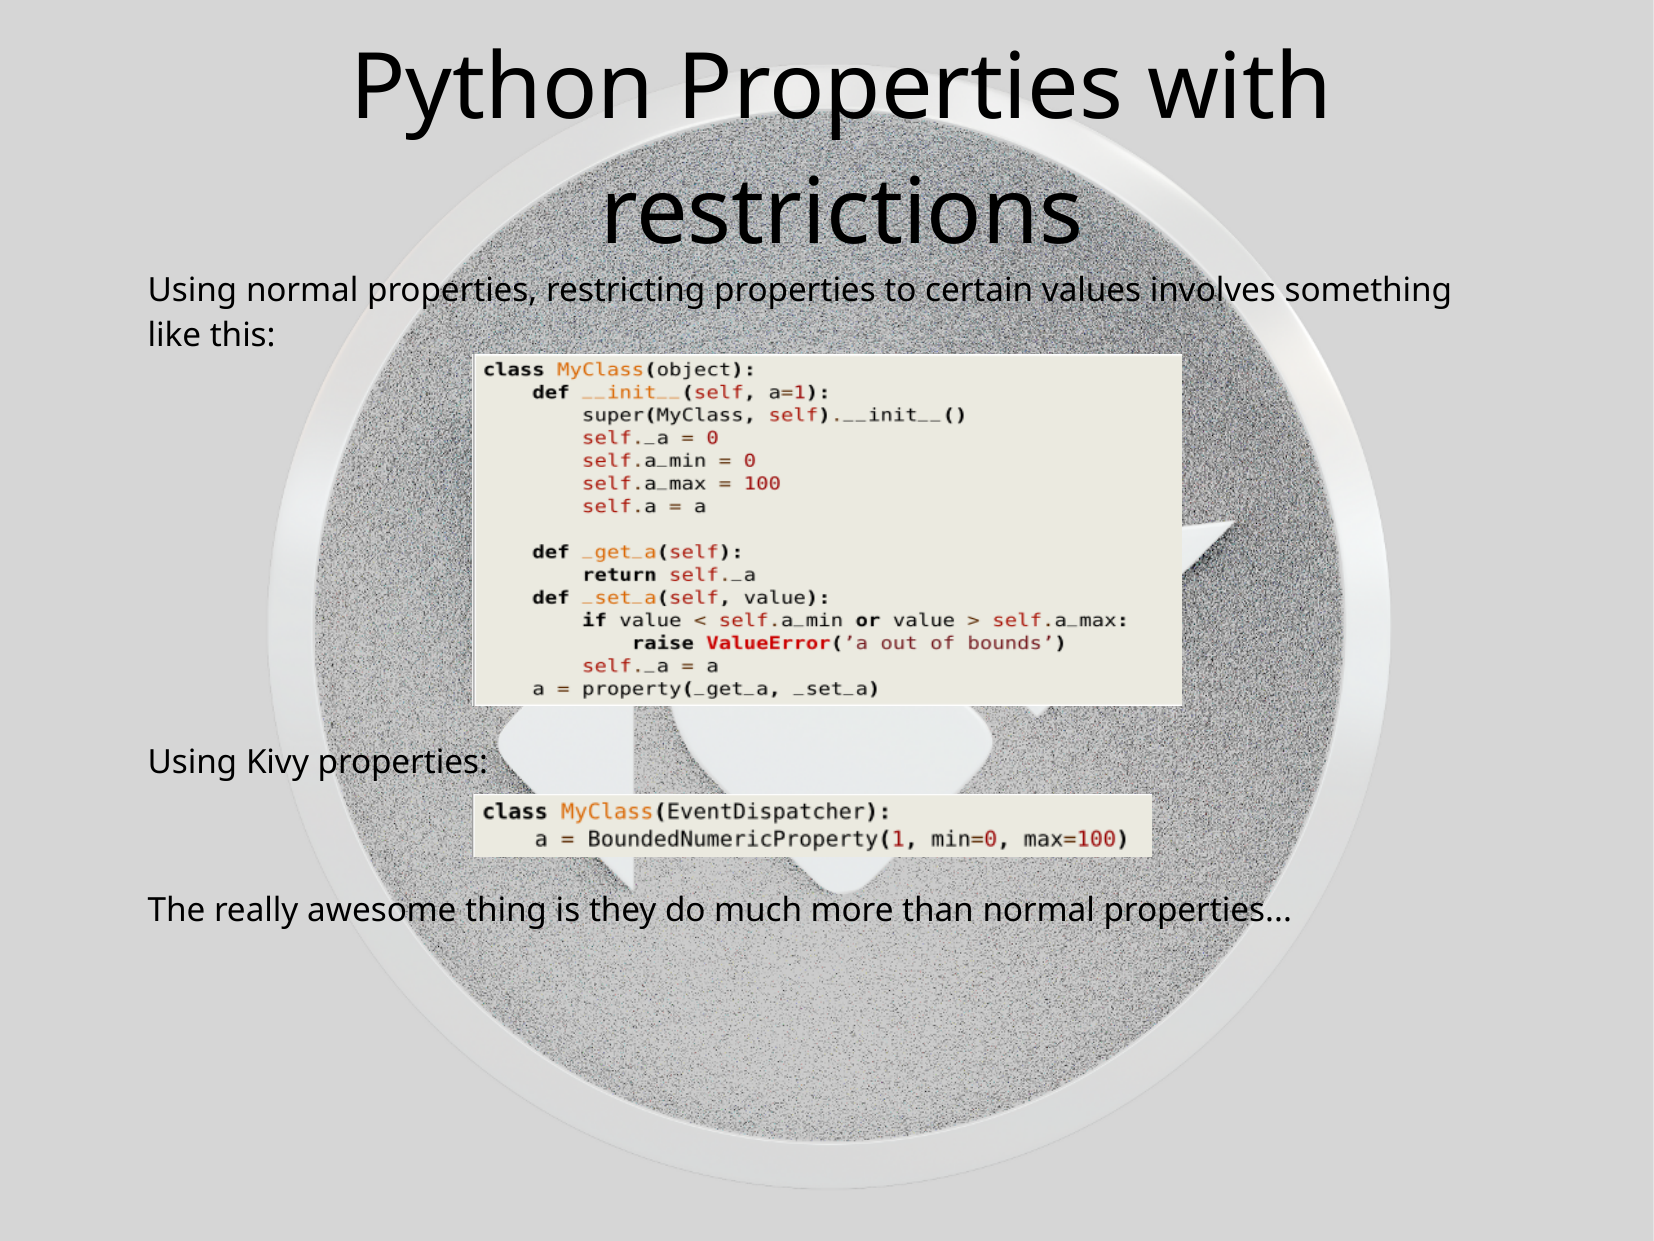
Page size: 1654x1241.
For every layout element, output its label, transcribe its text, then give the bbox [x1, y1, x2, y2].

picture [0, 0, 1654, 1241]
list Using normal properties, restricting properties to certain values involves something like this: [147, 265, 1477, 325]
title Python Properties with restrictions [115, 41, 1569, 249]
list Using Kivy properties: [147, 738, 1477, 798]
list The really awesome thing is they do much more than normal properties... [147, 885, 1477, 945]
